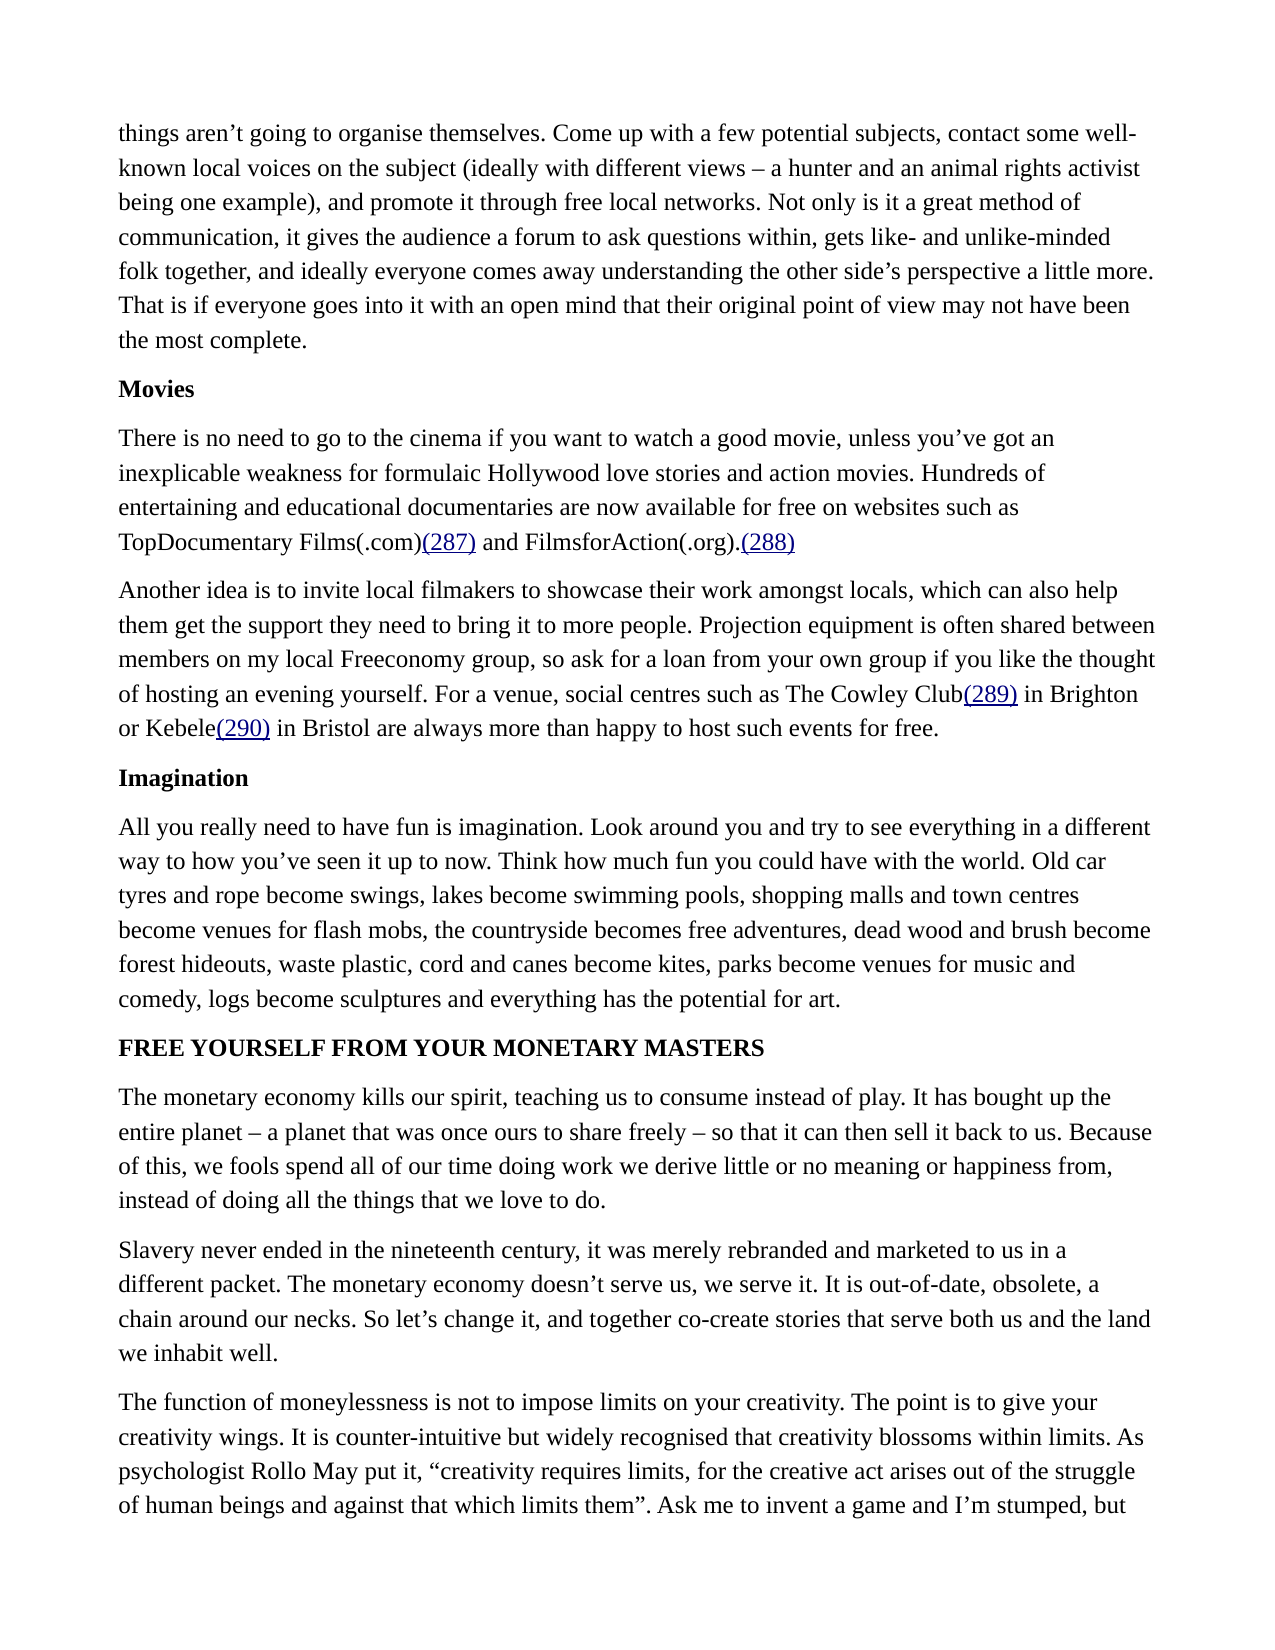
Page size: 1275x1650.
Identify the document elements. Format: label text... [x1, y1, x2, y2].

text FREE YOURSELF FROM YOUR MONETARY MASTERS [118, 1033, 1157, 1062]
text things aren’t going to organise themselves. Come up with a few potential subjects, contact some well-known local voices on the subject (ideally with different views – a hunter and an animal rights activist being one example), and promote it through free local networks. Not only is it a great method of communication, it gives the audience a forum to ask questions within, gets like- and unlike-minded folk together, and ideally everyone comes away understanding the other side’s perspective a little more. That is if everyone goes into it with an open mind that their original point of view may not have been the most complete. [118, 118, 1157, 354]
text All you really need to have fun is imagination. Look around you and try to see everything in a different way to how you’ve seen it up to now. Think how much fun you could have with the world. Old car tyres and rope become swings, lakes become swimming pools, shopping malls and town centres become venues for flash mobs, the countryside becomes free adventures, dead wood and brush become forest hideouts, waste plastic, cord and canes become kites, parks become venues for music and comedy, logs become sculptures and everything has the potential for art. [118, 812, 1157, 1013]
text The monetary economy kills our spirit, teaching us to consume instead of play. It has bought up the entire planet – a planet that was once ours to share freely – so that it can then sell it back to us. Because of this, we fools spend all of our time doing work we derive little or no meaning or happiness from, instead of doing all the things that we love to do. [118, 1082, 1157, 1214]
text Movies [118, 374, 1157, 403]
text There is no need to go to the cinema if you want to watch a good movie, unless you’ve got an inexplicable weakness for formulaic Hollywood love stories and action movies. Hundreds of entertaining and educational documentaries are now available for free on websites such as TopDocumentary Films(.com)(287) and FilmsforAction(.org).(288) [118, 423, 1157, 555]
text Slavery never ended in the nineteenth century, it was merely rebranded and marketed to us in a different packet. The monetary economy doesn’t serve us, we serve it. It is out-of-date, obsolete, a chain around our necks. So let’s change it, and together co-create stories that serve both us and the land we inhabit well. [118, 1235, 1157, 1367]
text Imagination [118, 763, 1157, 791]
text Another idea is to invite local filmakers to showcase their work amongst locals, which can also help them get the support they need to bring it to more people. Projection equipment is often shared between members on my local Freeconomy group, so ask for a loan from your own group if you like the thought of hosting an evening yourself. For a venue, social centres such as The Cowley Club(289) in Brighton or Kebele(290) in Bristol are always more than happy to host such events for free. [118, 576, 1157, 742]
text The function of moneylessness is not to impose limits on your creativity. The point is to give your creativity wings. It is counter-intuitive but widely recognised that creativity blossoms within limits. As psychologist Rollo May put it, “creativity requires limits, for the creative act arises out of the struggle of human beings and against that which limits them”. Ask me to invent a game and I’m stumped, but [118, 1387, 1157, 1519]
